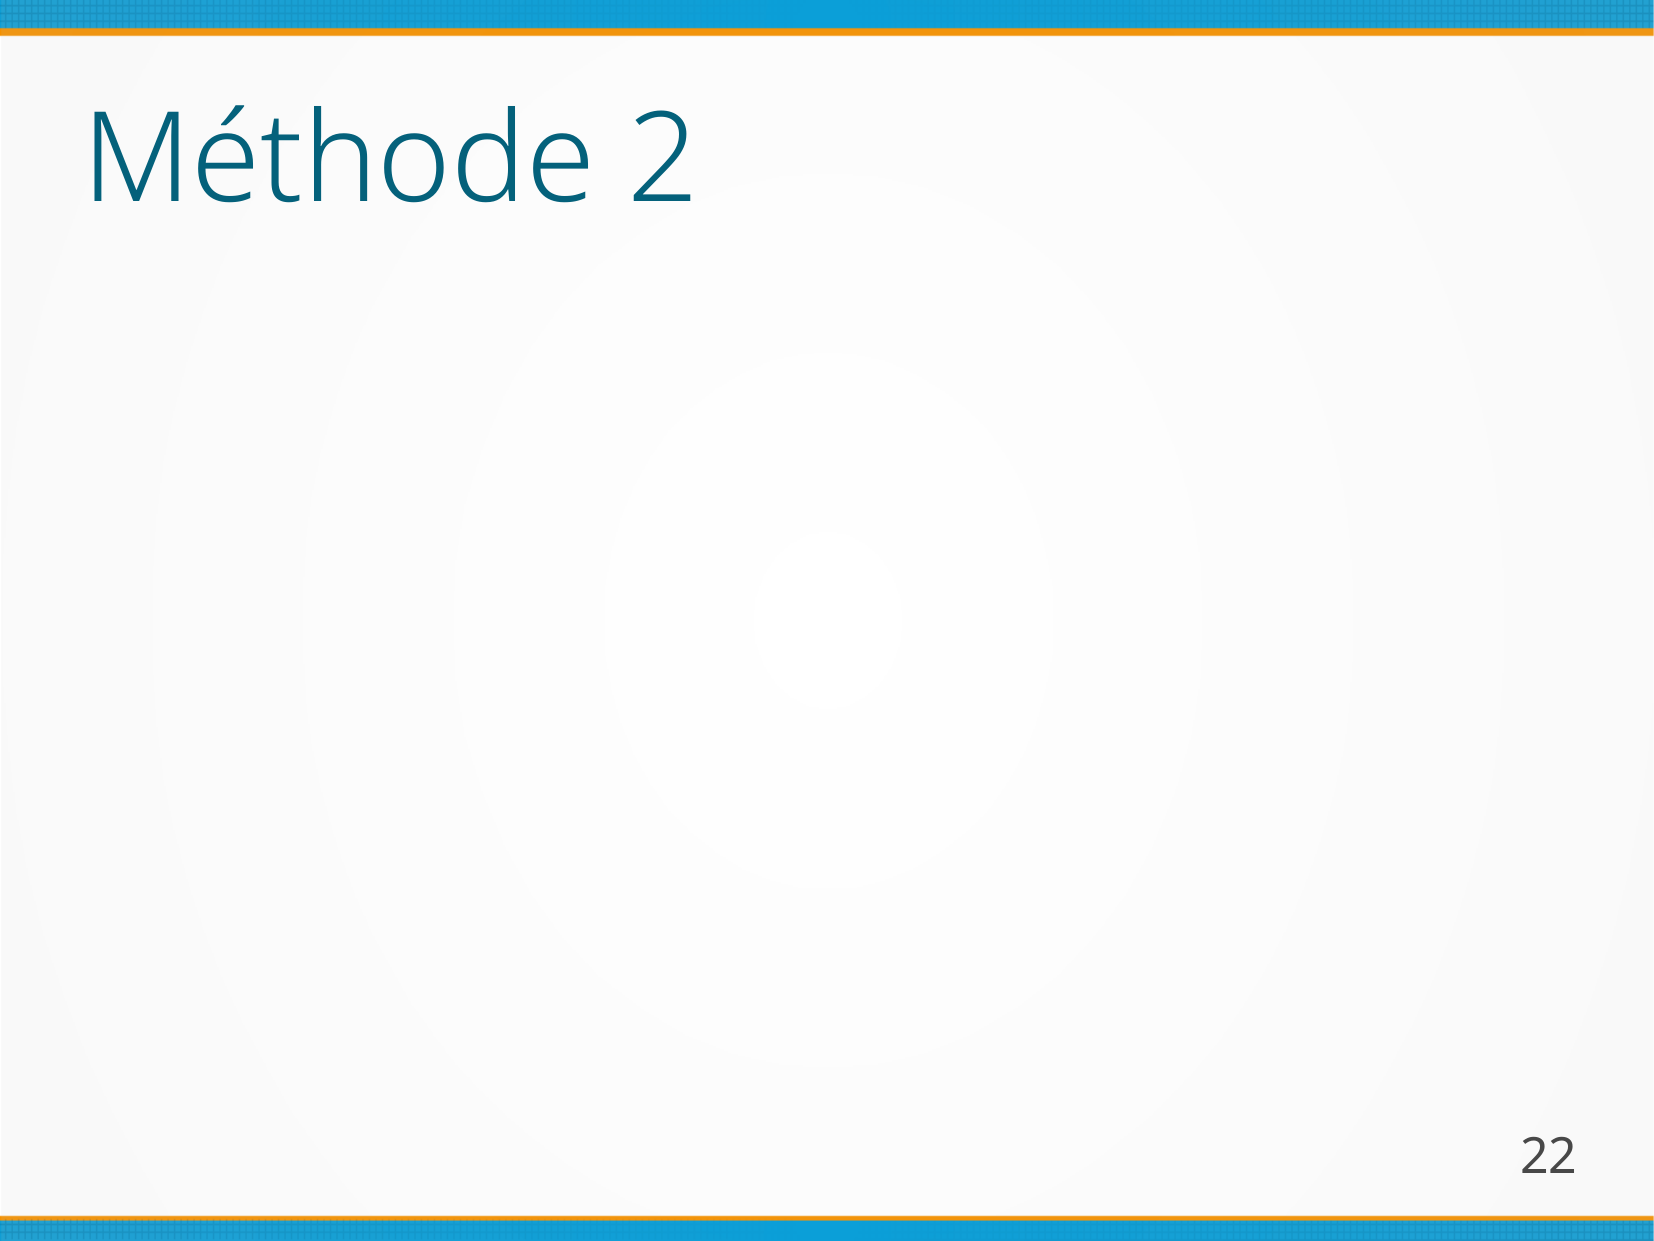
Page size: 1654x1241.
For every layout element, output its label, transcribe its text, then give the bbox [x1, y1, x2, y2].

title Méthode 2 [82, 49, 1571, 257]
picture [0, 0, 1654, 1241]
